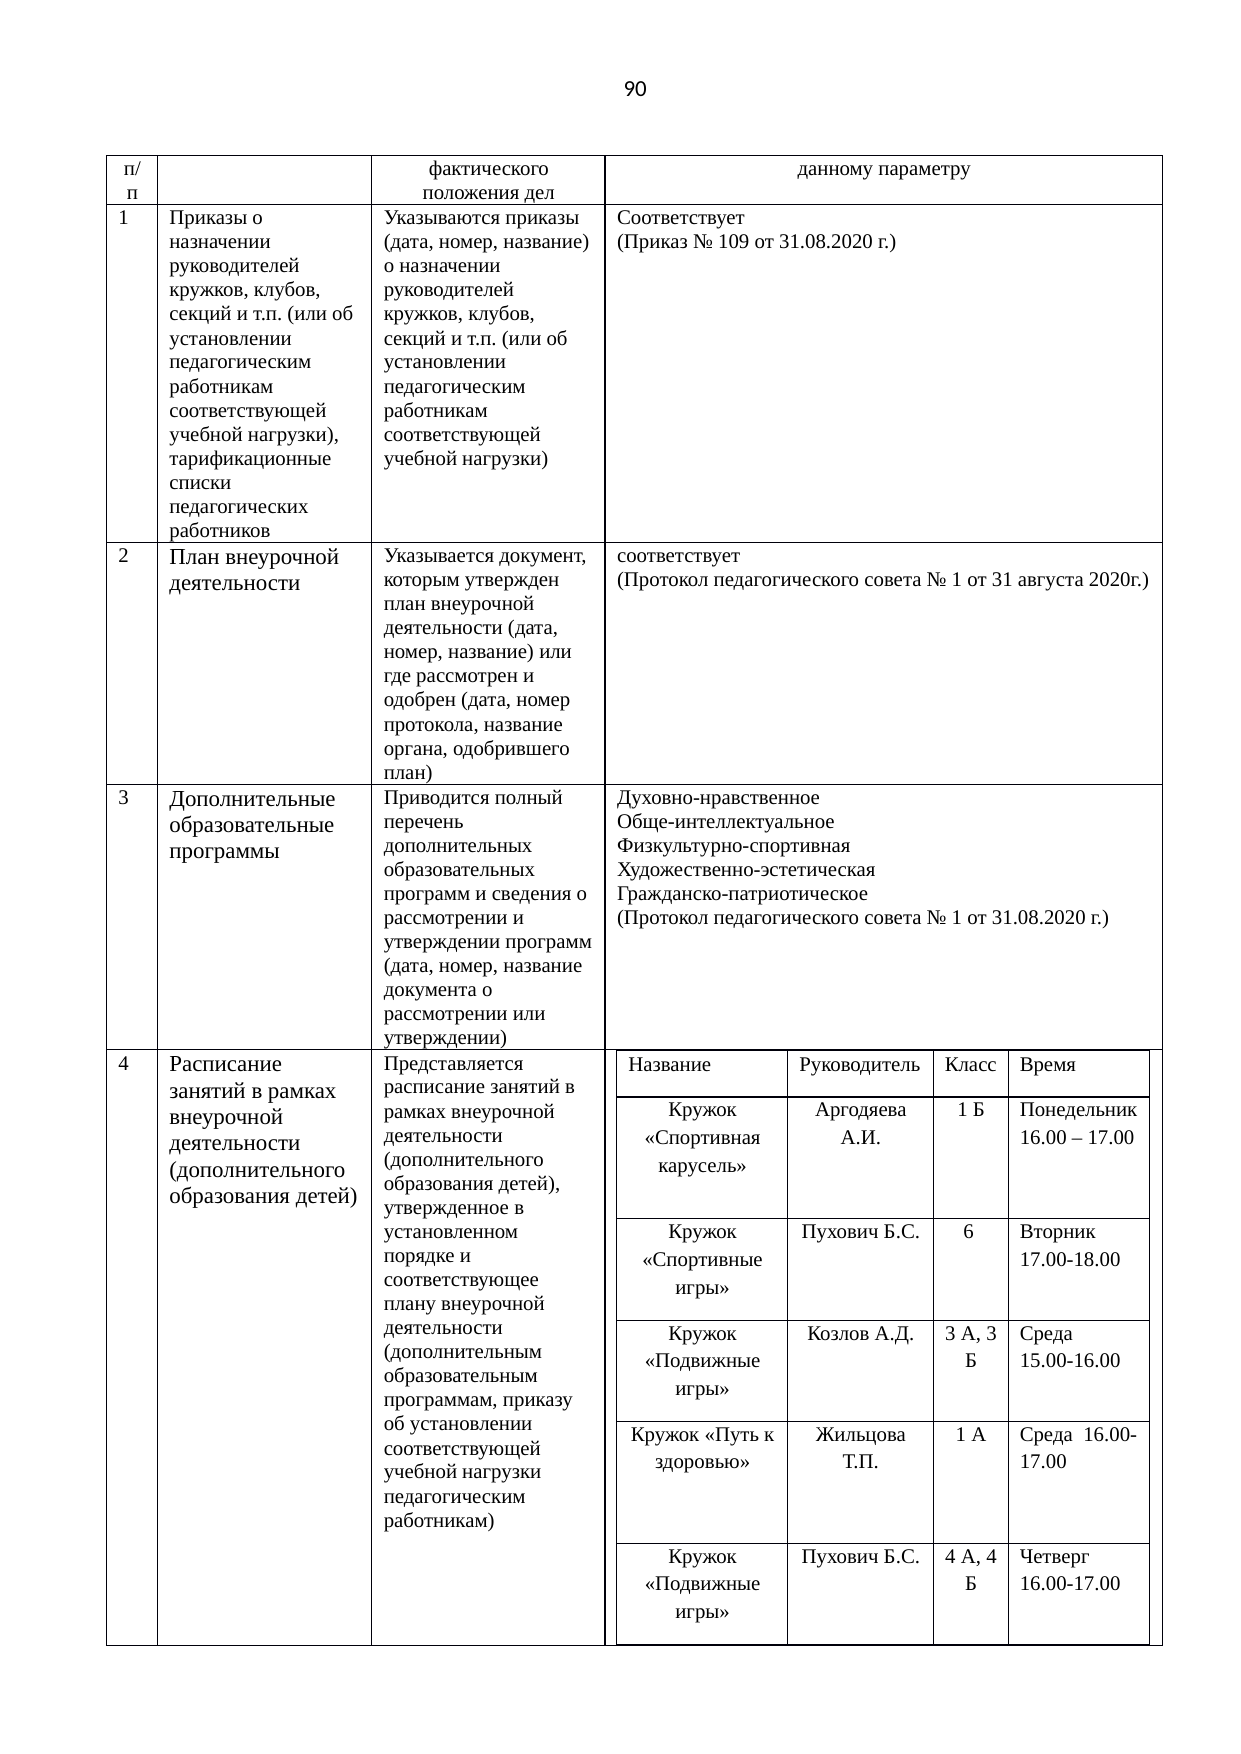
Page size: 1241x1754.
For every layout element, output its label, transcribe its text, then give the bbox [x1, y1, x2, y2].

table_cell Понедельник 16.00 – 17.00 [1009, 1098, 1149, 1218]
table_cell Указываются приказы (дата, номер, название) о назначении руководителей кружков, клубов, секций и т.п. (или об установлении педагогическим работникам соответствующей учебной нагрузки) [372, 205, 604, 542]
table_cell Указывается документ, которым утвержден план внеурочной деятельности (дата, номер, название) или где рассмотрен и одобрен (дата, номер протокола, название органа, одобрившего план) [372, 543, 604, 784]
table_header Класс [934, 1051, 1008, 1096]
table_cell 6 [934, 1219, 1008, 1319]
table_cell соответствует (Протокол педагогического совета № 1 от 31 августа 2020г.) [606, 543, 1162, 784]
table_cell 2 [107, 543, 157, 784]
table_cell Представляется расписание занятий в рамках внеурочной деятельности (дополнительного образования детей), утвержденное в установленном порядке и соответствующее плану внеурочной деятельности (дополнительным образовательным программам, приказу об установлении соответствующей учебной нагрузки педагогическим работникам) [372, 1050, 604, 1645]
table_cell План внеурочной деятельности [158, 543, 371, 784]
table_cell [1150, 1050, 1162, 1645]
table_cell Жильцова Т.П. [788, 1422, 933, 1543]
table_header Время [1009, 1051, 1149, 1096]
table_header Руководитель [788, 1051, 933, 1096]
table_cell Приводится полный перечень дополнительных образовательных программ и сведения о рассмотрении и утверждении программ (дата, номер, название документа о рассмотрении или утверждении) [372, 785, 604, 1049]
table_cell Вторник 17.00-18.00 [1009, 1219, 1149, 1319]
table_cell Пухович Б.С. [788, 1544, 933, 1644]
table_cell 1 А [934, 1422, 1008, 1543]
table_cell Приказы о назначении руководителей кружков, клубов, секций и т.п. (или об установлении педагогическим работникам соответствующей учебной нагрузки), тарификационные списки педагогических работников [158, 205, 371, 542]
table_cell Кружок «Путь к здоровью» [617, 1422, 787, 1543]
table_cell Среда 15.00-16.00 [1009, 1321, 1149, 1421]
table_header [158, 156, 371, 204]
table_cell 4 А, 4 Б [934, 1544, 1008, 1644]
table_cell Аргодяева А.И. [788, 1098, 933, 1218]
table_cell Кружок «Подвижные игры» [617, 1544, 787, 1644]
table_cell Козлов А.Д. [788, 1321, 933, 1421]
table_header данному параметру [606, 156, 1162, 204]
table_header п/п [107, 156, 157, 204]
table_cell Среда 16.00-17.00 [1009, 1422, 1149, 1543]
table_cell Четверг 16.00-17.00 [1009, 1544, 1149, 1644]
table_cell Соответствует (Приказ № 109 от 31.08.2020 г.) [606, 205, 1162, 542]
table_cell 1 [107, 205, 157, 542]
table_cell [606, 1050, 616, 1645]
table_cell Кружок «Спортивная карусель» [617, 1098, 787, 1218]
table_cell Дополнительные образовательные программы [158, 785, 371, 1049]
table_cell Кружок «Подвижные игры» [617, 1321, 787, 1421]
table_cell 4 [107, 1050, 157, 1645]
table_header фактического положения дел [372, 156, 604, 204]
table_cell Духовно-нравственное Обще-интеллектуальное Физкультурно-спортивная Художественно-эстетическая Гражданско-патриотическое (Протокол педагогического совета № 1 от 31.08.2020 г.) [606, 785, 1162, 1049]
table_cell Кружок «Спортивные игры» [617, 1219, 787, 1319]
table_cell Пухович Б.С. [788, 1219, 933, 1319]
table_cell Расписание занятий в рамках внеурочной деятельности (дополнительного образования детей) [158, 1050, 371, 1645]
table_header Название [617, 1051, 787, 1096]
table_cell 3 [107, 785, 157, 1049]
table_cell 1 Б [934, 1098, 1008, 1218]
table_cell 3 А, 3 Б [934, 1321, 1008, 1421]
